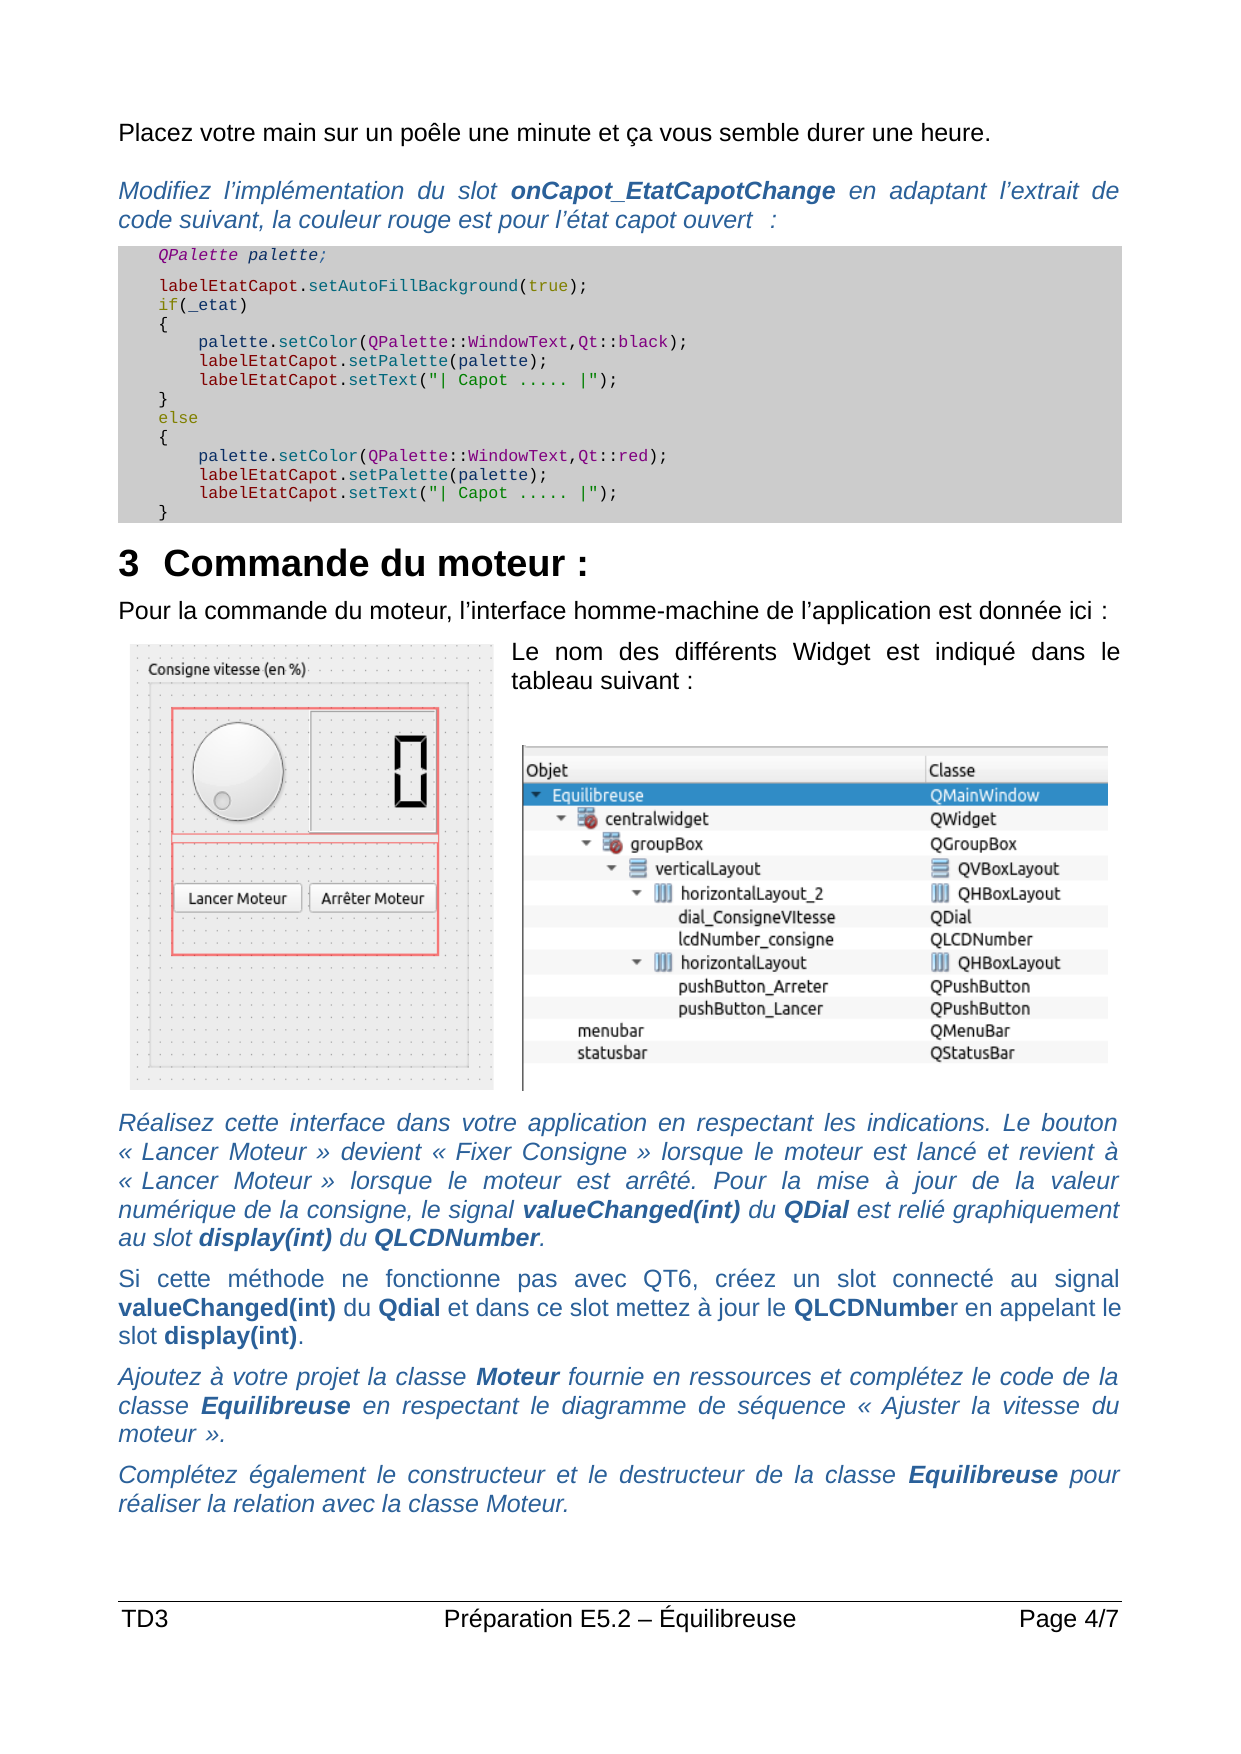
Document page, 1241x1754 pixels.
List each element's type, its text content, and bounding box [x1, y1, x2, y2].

text } [118, 504, 1122, 523]
text { [118, 428, 1122, 447]
picture [129, 644, 494, 1090]
text } [118, 391, 1122, 409]
text labelEtatCapot.setAutoFillBackground(true); [118, 277, 1122, 296]
text labelEtatCapot.setText("| Capot ..... |"); [118, 372, 1122, 391]
text Ajoutez à votre projet la classe Moteur fournie en ressources et complétez le code de la classe Equilibreuse en respectant le diagramme de séquence « Ajuster la vitesse du moteur ». [118, 1362, 1122, 1448]
text Complétez également le constructeur et le destructeur de la classe Equilibreuse pour réaliser la relation avec la classe Moteur. [118, 1460, 1122, 1517]
text Pour la commande du moteur, l’interface homme-machine de l’application est donnée ici : [118, 596, 1122, 625]
text Modifiez l’implémentation du slot onCapot_EtatCapotChange en adaptant l’extrait de code suivant, la couleur rouge est pour l’état capot ouvert : [118, 176, 1122, 234]
text labelEtatCapot.setPalette(palette); [118, 466, 1122, 485]
picture [516, 745, 1108, 1091]
text labelEtatCapot.setPalette(palette); [118, 353, 1122, 372]
text Si cette méthode ne fonctionne pas avec QT6, créez un slot connecté au signal valueChanged(int) du Qdial et dans ce slot mettez à jour le QLCDNumber en appelant le slot display(int). [118, 1264, 1122, 1350]
subtitle Commande du moteur : [118, 540, 1122, 584]
text palette.setColor(QPalette::WindowText,Qt::black); [118, 334, 1122, 353]
text QPalette palette; [118, 246, 1122, 265]
text labelEtatCapot.setText("| Capot ..... |"); [118, 485, 1122, 504]
text Le nom des différents Widget est indiqué dans le tableau suivant : [118, 637, 1122, 694]
text Réalisez cette interface dans votre application en respectant les indications. Le bouton « Lancer Moteur » devient « Fixer Consigne » lorsque le moteur est lancé et revient à « Lancer Moteur » lorsque le moteur est arrêté. Pour la mise à jour de la valeur numérique de la consigne, le signal valueChanged(int) du QDial est relié graphiquement au slot display(int) du QLCDNumber. [118, 1091, 1122, 1252]
text else [118, 409, 1122, 428]
text { [118, 315, 1122, 334]
text palette.setColor(QPalette::WindowText,Qt::red); [118, 447, 1122, 466]
text if(_etat) [118, 296, 1122, 315]
